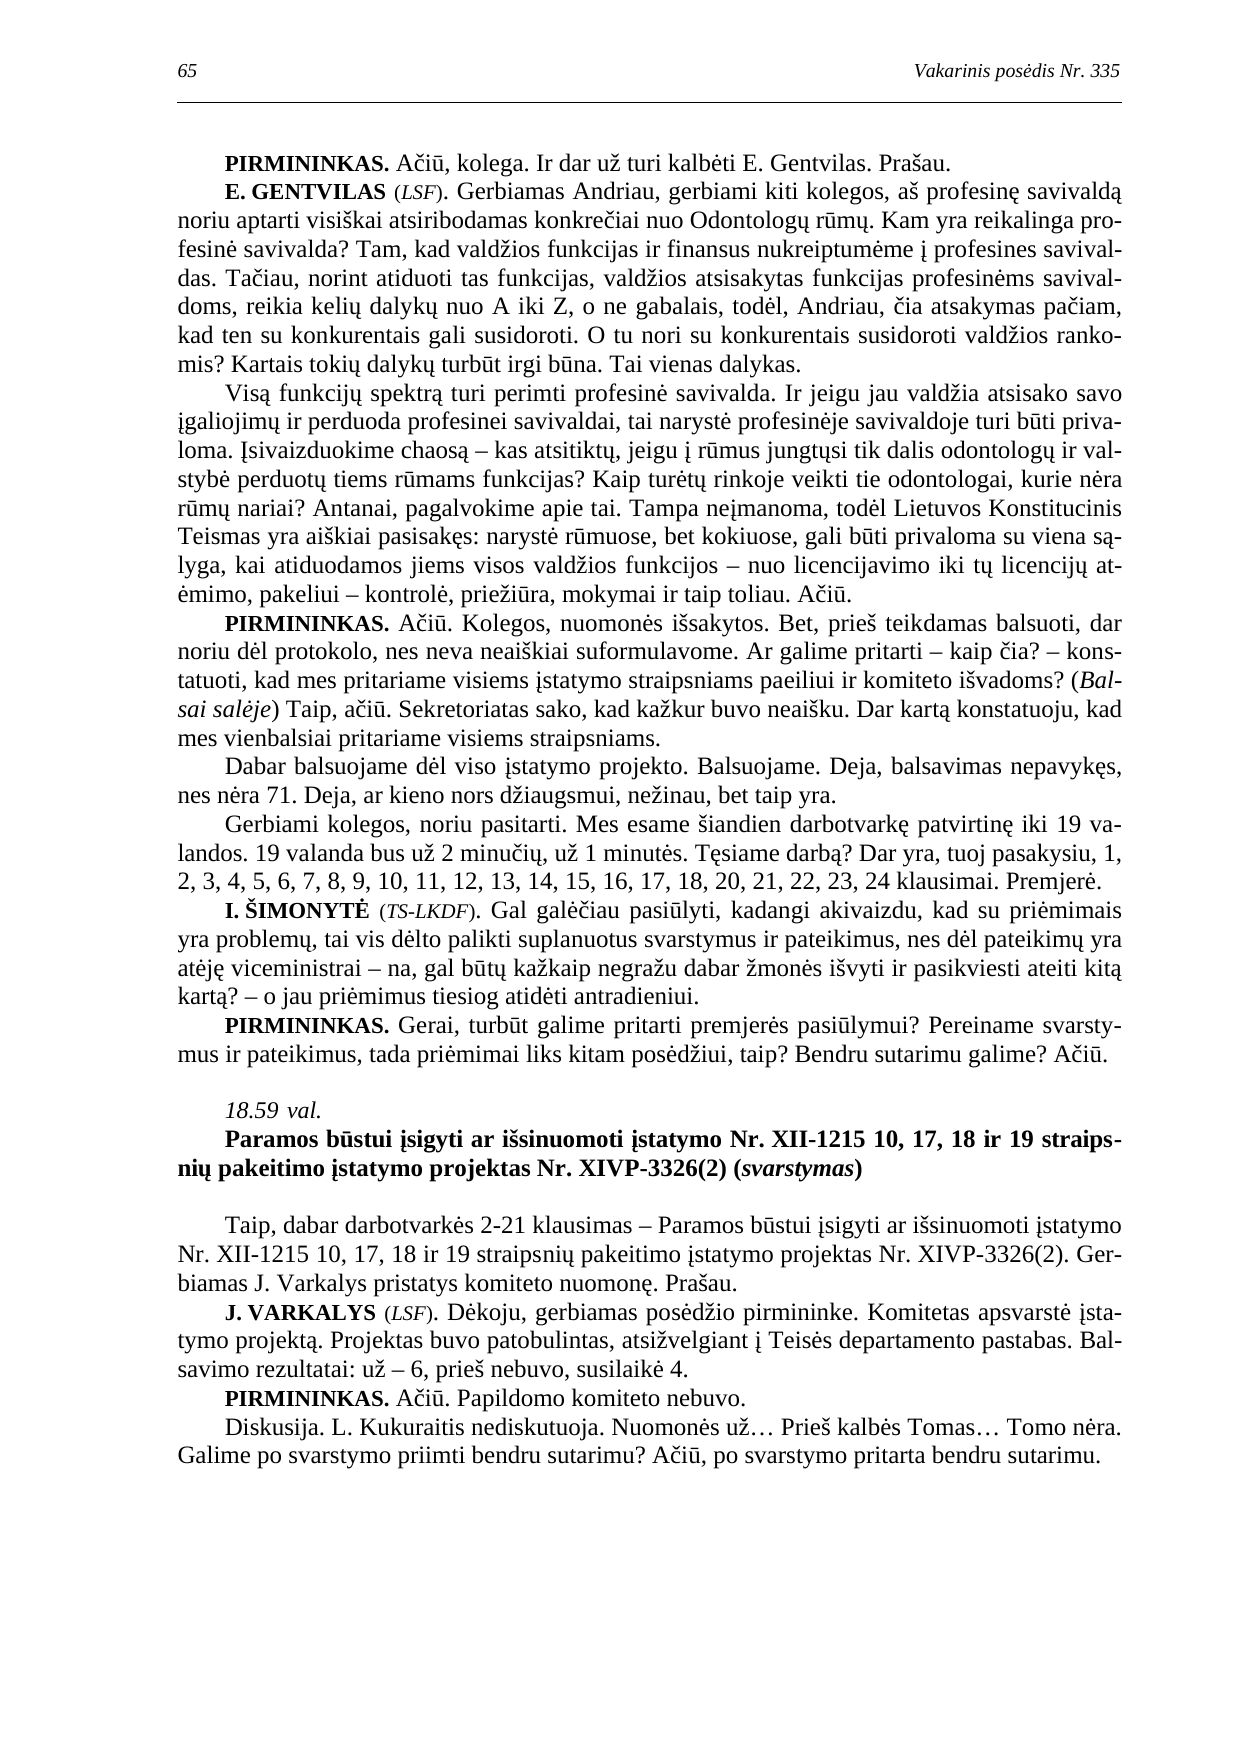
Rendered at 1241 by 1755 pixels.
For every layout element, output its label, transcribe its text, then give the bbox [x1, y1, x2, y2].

text Pa­ra­mos būs­tui įsi­gy­ti ar iš­si­nuo­mo­ti įsta­ty­mo Nr. XII-1215 10, 17, 18 ir 19 straips­nių pa­kei­ti­mo įsta­ty­mo pro­jek­tas Nr. XIVP-3326(2) (svars­ty­mas) [177, 1124, 1122, 1182]
text Dis­ku­si­ja. L. Ku­ku­rai­tis ne­dis­ku­tuo­ja. Nuo­mo­nės už… Prieš kal­bės To­mas… To­mo nė­ra. Ga­li­me po svars­ty­mo pri­im­ti ben­dru su­ta­ri­mu? Ačiū, po svars­ty­mo pri­tar­ta ben­dru su­ta­ri­mu. [177, 1412, 1122, 1469]
text 18.59 val. [224, 1096, 1122, 1124]
text PIRMININKAS. Ačiū. Ko­le­gos, nuo­mo­nės iš­sa­ky­tos. Bet, prieš teik­da­mas bal­suo­ti, dar no­riu dėl pro­to­ko­lo, nes ne­va ne­aiš­kiai su­for­mu­la­vo­me. Ar ga­li­me pri­tar­ti – kaip čia? – kon­s­ta­tuo­ti, kad mes pri­ta­ria­me vi­siems įsta­ty­mo straips­niams pa­ei­liui ir ko­mi­te­to iš­va­doms? (Bal­sai sa­lė­je) Taip, ačiū. Sek­re­to­ria­tas sa­ko, kad kaž­kur bu­vo ne­aiš­ku. Dar kar­tą kon­sta­tuo­ju, kad mes vien­bal­siai pri­ta­ria­me vi­siems straips­niams. [177, 608, 1122, 751]
text PIRMININKAS. Ačiū, ko­le­ga. Ir dar už tu­ri kal­bė­ti E. Gent­vi­las. Pra­šau. [177, 148, 1122, 176]
text E. GENTVILAS (LSF). Ger­bia­mas An­driau, ger­bia­mi ki­ti ko­le­gos, aš pro­fe­si­nę sa­vi­val­dą no­riu ap­tar­ti vi­siš­kai at­si­ri­bo­da­mas kon­kre­čiai nuo Odon­to­lo­gų rū­mų. Kam yra rei­ka­lin­ga pro­fe­si­nė sa­vi­val­da? Tam, kad val­džios funk­ci­jas ir fi­nan­sus nu­kreip­tu­mė­me į pro­fe­si­nes sa­vi­val­das. Ta­čiau, no­rint ati­duo­ti tas funk­ci­jas, val­džios at­si­sa­ky­tas funk­ci­jas pro­fe­si­nėms sa­vi­val­doms, rei­kia ke­lių da­ly­kų nuo A iki Z, o ne ga­ba­lais, to­dėl, An­driau, čia at­sa­ky­mas pa­čiam, kad ten su kon­ku­ren­tais ga­li su­si­do­ro­ti. O tu no­ri su kon­ku­ren­tais su­si­do­ro­ti val­džios ran­ko­mis? Kar­tais to­kių da­ly­kų tur­būt ir­gi bū­na. Tai vie­nas da­ly­kas. [177, 176, 1122, 378]
text PIRMININKAS. Ačiū. Pa­pil­do­mo ko­mi­te­to ne­bu­vo. [177, 1383, 1122, 1412]
text Vi­są funk­ci­jų spek­trą tu­ri per­im­ti pro­fe­si­nė sa­vi­val­da. Ir jei­gu jau val­džia at­si­sa­ko sa­vo įga­lio­ji­mų ir per­duo­da pro­fe­si­nei sa­vi­val­dai, tai na­rys­tė pro­fe­si­nė­je sa­vi­val­do­je tu­ri bū­ti pri­va­lo­ma. Įsi­vaiz­duo­ki­me cha­o­są – kas at­si­tik­tų, jei­gu į rū­mus jung­tų­si tik da­lis odon­to­lo­gų ir val­s­ty­bė per­duo­tų tiems rū­mams funk­ci­jas? Kaip tu­rė­tų rin­ko­je veik­ti tie odon­to­lo­gai, ku­rie nė­ra rū­mų na­riai? An­ta­nai, pa­gal­vo­ki­me apie tai. Tam­pa ne­įma­no­ma, to­dėl Lie­tu­vos Kon­sti­tu­ci­nis Teis­mas yra aiš­kiai pa­si­sa­kęs: na­rys­tė rū­muo­se, bet ko­kiuo­se, ga­li bū­ti pri­va­lo­ma su vie­na są­ly­ga, kai ati­duo­da­mos jiems vi­sos val­džios funk­ci­jos – nuo li­cen­ci­ja­vi­mo iki tų li­cen­ci­jų at­ėmi­mo, pa­ke­liui – kon­tro­lė, prie­žiū­ra, mo­ky­mai ir taip to­liau. Ačiū. [177, 378, 1122, 608]
text I. ŠIMONYTĖ (TS-LKDF). Gal ga­lė­čiau pa­siū­ly­ti, ka­dan­gi aki­vaiz­du, kad su pri­ėmi­mais yra pro­ble­mų, tai vis dėl­to pa­lik­ti su­pla­nuo­tus svars­ty­mus ir pa­tei­ki­mus, nes dėl pa­tei­ki­mų yra at­ėję vi­ce­mi­nist­rai – na, gal bū­tų kaž­kaip ne­gra­žu da­bar žmo­nės iš­vy­ti ir pa­si­kvies­ti at­ei­ti ki­tą kar­tą? – o jau pri­ėmi­mus tie­siog ati­dė­ti ant­ra­die­niui. [177, 895, 1122, 1010]
text Ger­bia­mi ko­le­gos, no­riu pa­si­tar­ti. Mes esa­me šian­dien dar­bo­tvarkę pa­tvir­ti­nę iki 19 va­lan­dos. 19 va­lan­da bus už 2 mi­nu­čių, už 1 mi­nu­tės. Tę­sia­me dar­bą? Dar yra, tuoj pa­sa­ky­siu, 1, 2, 3, 4, 5, 6, 7, 8, 9, 10, 11, 12, 13, 14, 15, 16, 17, 18, 20, 21, 22, 23, 24 klau­si­mai. Prem­je­rė. [177, 809, 1122, 895]
text J. VARKALYS (LSF). Dė­ko­ju, ger­bia­mas po­sė­džio pir­mi­nin­ke. Ko­mi­te­tas ap­svars­tė įsta­ty­mo pro­jek­tą. Pro­jek­tas bu­vo pa­to­bu­lin­tas, at­si­žvel­giant į Tei­sės de­par­ta­men­to pa­sta­bas. Bal­sa­vi­mo re­zul­ta­tai: už – 6, prieš ne­bu­vo, su­si­lai­kė 4. [177, 1297, 1122, 1383]
text Taip, da­bar dar­bo­tvarkės 2-21 klau­si­mas – Pa­ra­mos būs­tui įsi­gy­ti ar iš­si­nuo­mo­ti įsta­ty­mo Nr. XII-1215 10, 17, 18 ir 19 straips­nių pa­kei­ti­mo įsta­ty­mo pro­jek­tas Nr. XIVP-3326(2). Ger­bia­mas J. Var­ka­lys pri­sta­tys ko­mi­te­to nuo­mo­nę. Pra­šau. [177, 1210, 1122, 1297]
text Da­bar bal­suo­ja­me dėl vi­so įsta­ty­mo pro­jek­to. Bal­suo­ja­me. De­ja, bal­sa­vi­mas ne­pa­vy­kęs, nes nė­ra 71. De­ja, ar kie­no nors džiaugs­mui, ne­ži­nau, bet taip yra. [177, 751, 1122, 809]
text PIRMININKAS. Ge­rai, tur­būt ga­li­me pri­tar­ti prem­je­rės pa­siū­ly­mui? Per­ei­na­me svars­ty­mus ir pa­tei­ki­mus, ta­da pri­ėmi­mai liks ki­tam po­sė­džiui, taip? Ben­dru su­ta­ri­mu ga­li­me? Ačiū. [177, 1010, 1122, 1068]
